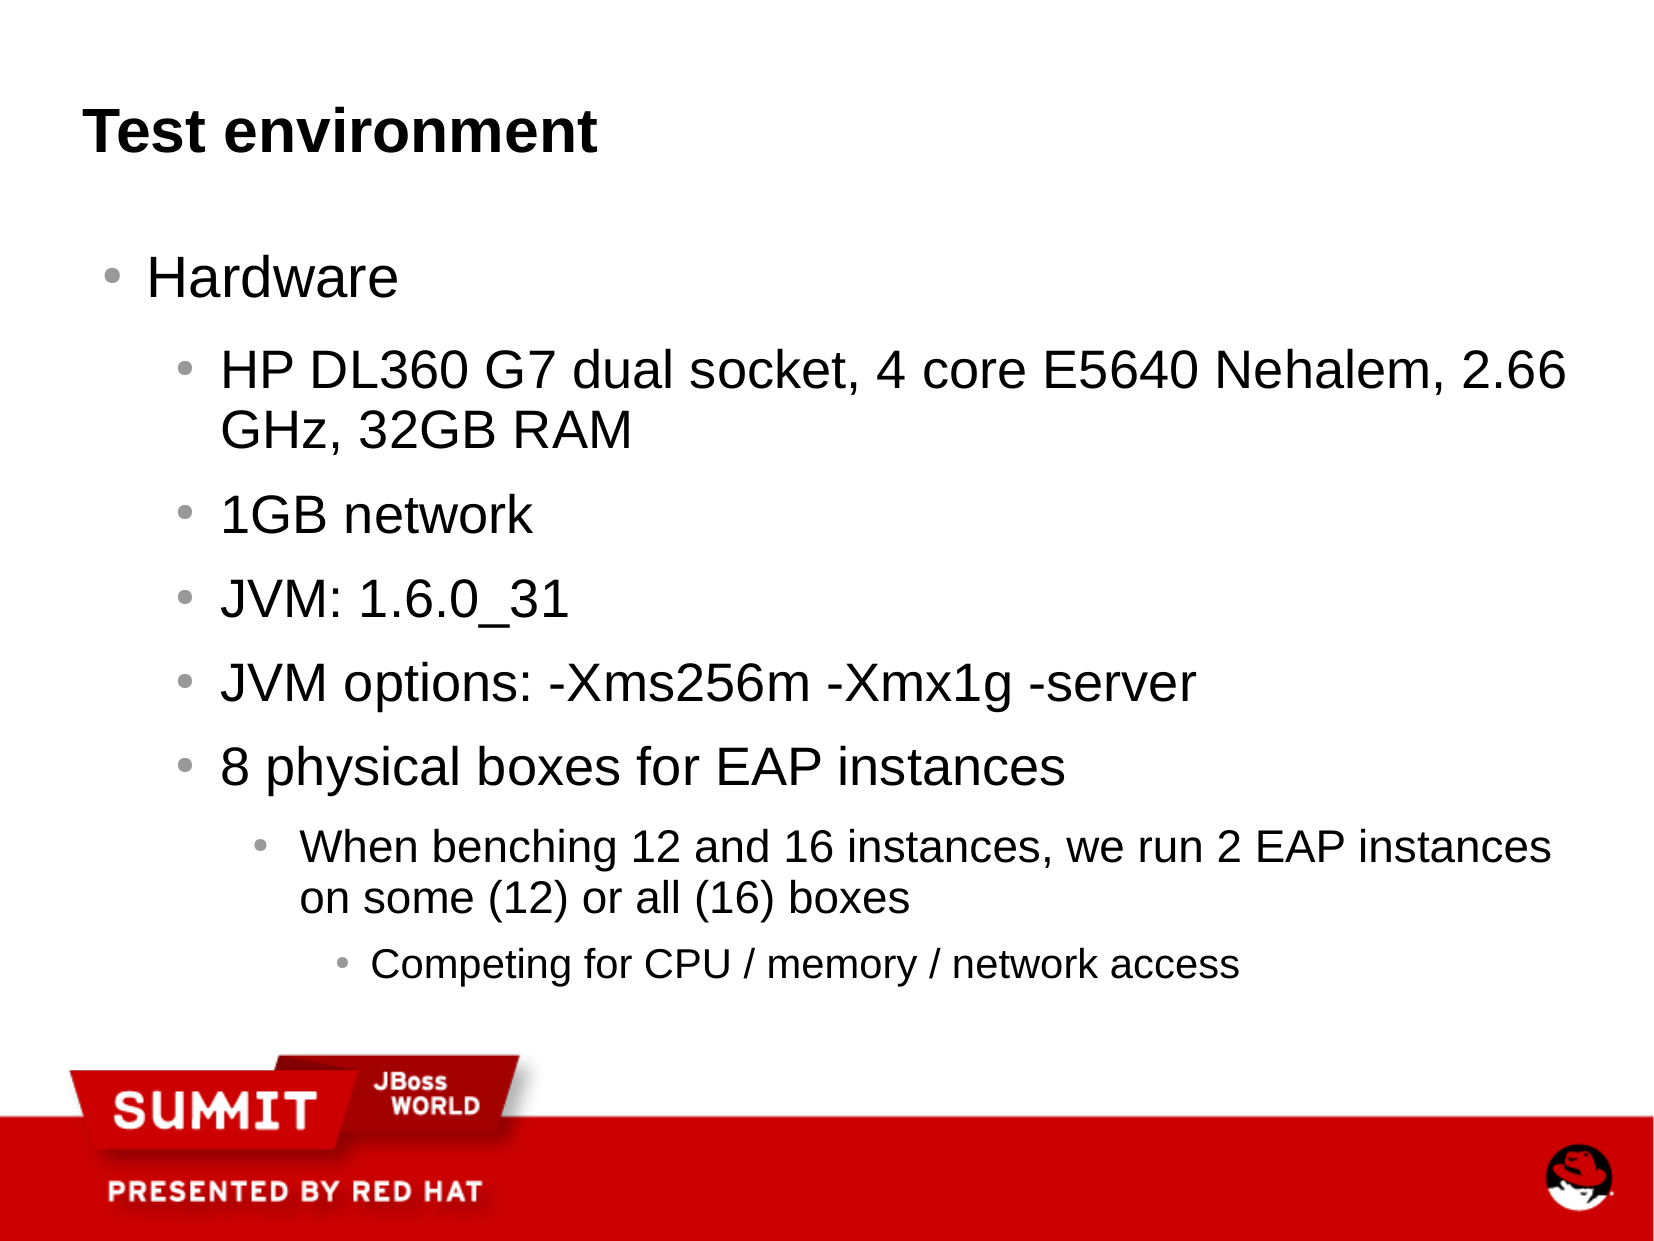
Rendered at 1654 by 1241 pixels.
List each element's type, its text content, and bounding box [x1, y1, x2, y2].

picture [0, 1043, 1654, 1241]
list Hardware HP DL360 G7 dual socket, 4 core E5640 Nehalem, 2.66 GHz, 32GB RAM 1GB network JVM: 1.6.0_31 JVM options: -Xms256m -Xmx1g -server 8 physical boxes for EAP instances When benching 12 and 16 instances, we run 2 EAP instances on some (12) or all (16) boxes Competing for CPU / memory / network access [86, 244, 1576, 1039]
title Test environment [82, 37, 1571, 226]
